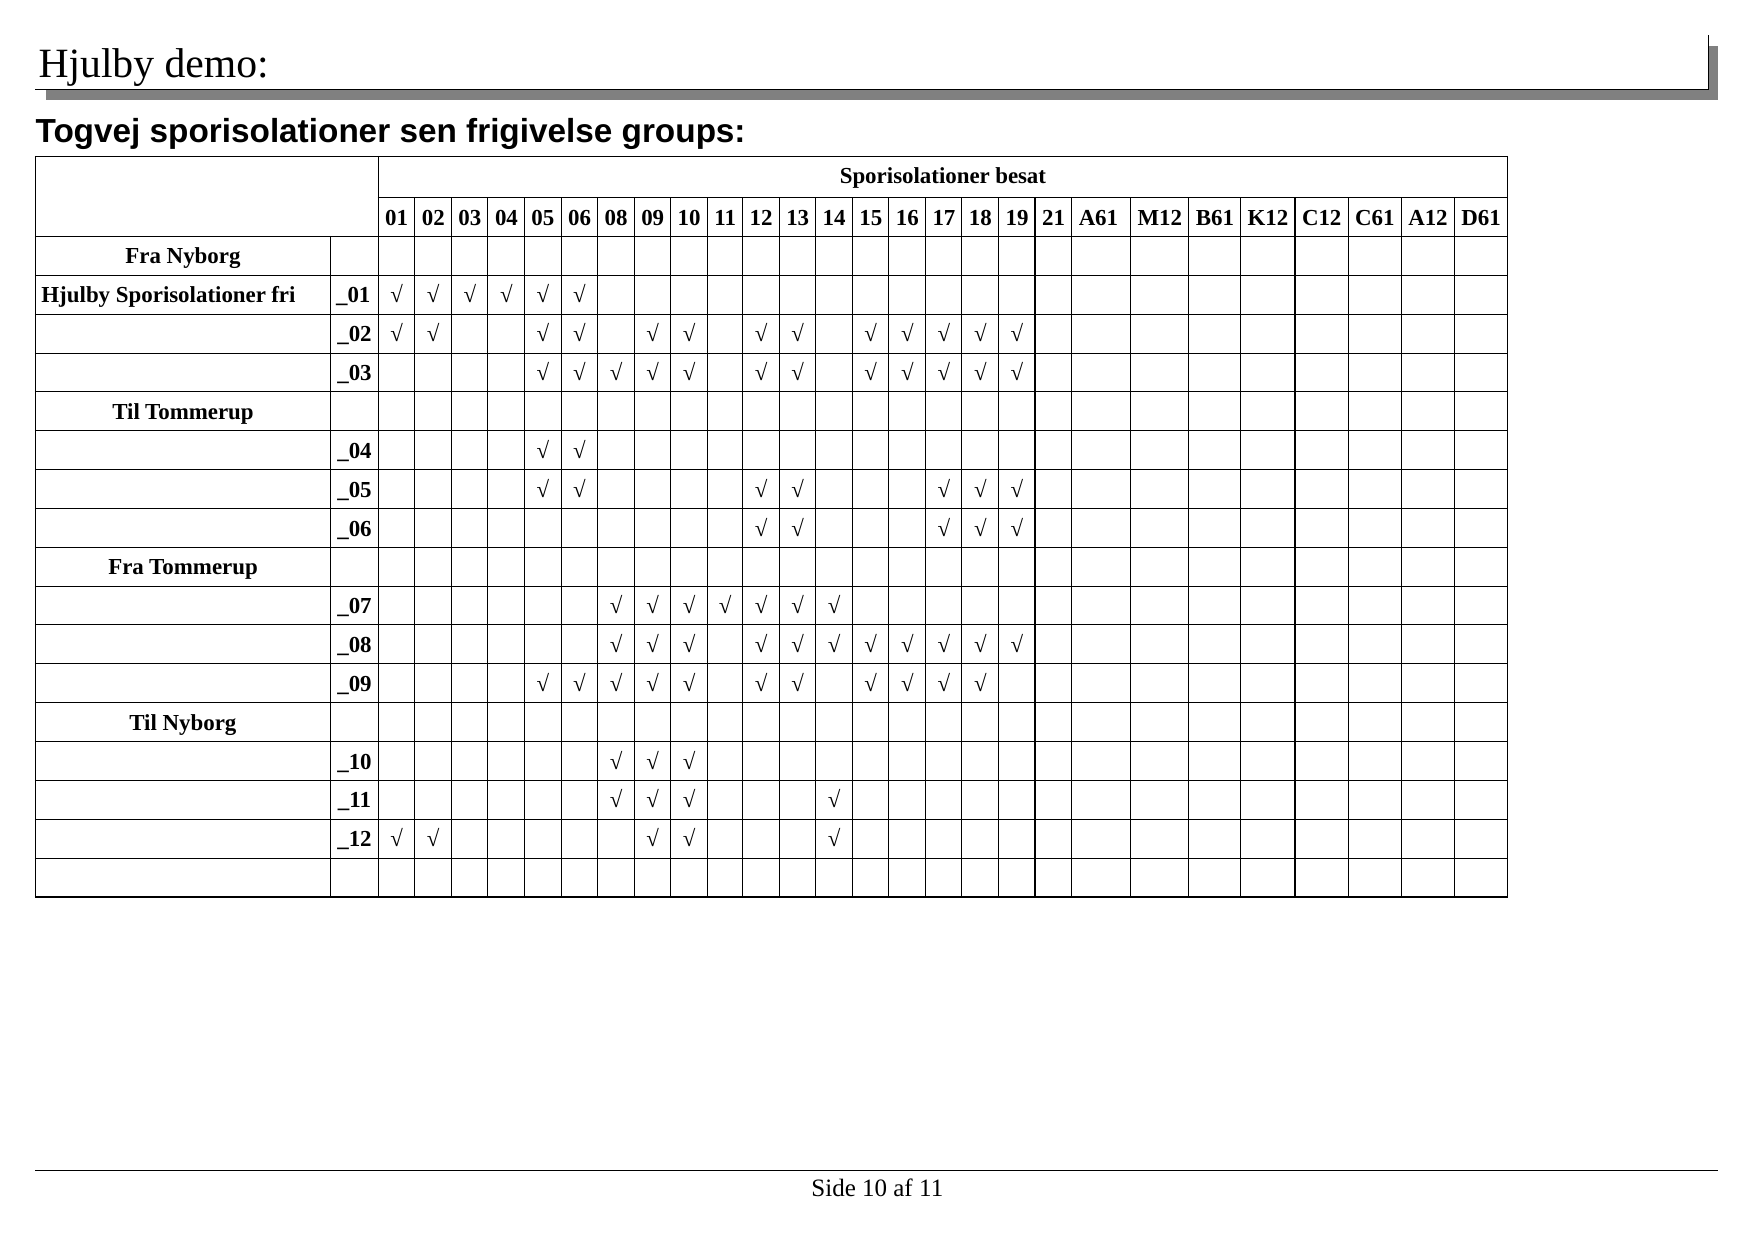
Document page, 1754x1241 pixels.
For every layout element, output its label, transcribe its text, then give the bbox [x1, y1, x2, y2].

table_cell [1296, 276, 1348, 313]
table_cell [853, 470, 888, 508]
table_cell [999, 431, 1034, 469]
table_cell 12 [743, 198, 779, 236]
table_cell [1189, 392, 1240, 430]
table_cell √ [598, 742, 634, 780]
table_cell [488, 237, 524, 275]
table_cell √ [889, 315, 925, 352]
table_cell [708, 703, 742, 741]
table_cell [36, 820, 330, 857]
table_cell [1131, 820, 1188, 857]
table_cell √ [635, 354, 670, 391]
table_cell [1455, 315, 1507, 352]
table_cell [379, 431, 414, 469]
table_cell [999, 859, 1034, 896]
table_cell √ [525, 276, 561, 313]
table_cell √ [999, 315, 1034, 352]
table_cell [962, 237, 998, 275]
table_cell [379, 859, 414, 896]
table_cell [598, 237, 634, 275]
table_cell [1131, 354, 1188, 391]
table_cell [1072, 392, 1130, 430]
table_cell [1455, 431, 1507, 469]
table_cell B61 [1189, 198, 1240, 236]
table_cell √ [743, 587, 779, 624]
table_cell √ [889, 625, 925, 663]
table_cell √ [780, 470, 815, 508]
table_cell √ [962, 625, 998, 663]
table_cell [1402, 315, 1454, 352]
table_cell √ [562, 664, 597, 702]
table_cell [1131, 742, 1188, 780]
table_cell [926, 276, 961, 313]
table_cell [452, 509, 487, 547]
table_cell [635, 276, 670, 313]
table_cell [708, 781, 742, 819]
table_cell _10 [331, 742, 378, 780]
table_cell [1349, 392, 1401, 430]
table_cell [816, 742, 852, 780]
table_cell [962, 742, 998, 780]
table_cell [488, 470, 524, 508]
table_cell [1455, 509, 1507, 547]
table_cell [853, 276, 888, 313]
table_cell √ [635, 742, 670, 780]
table_cell [598, 470, 634, 508]
table_cell [488, 587, 524, 624]
table_cell [1296, 315, 1348, 352]
table_cell √ [999, 509, 1034, 547]
table_cell 16 [889, 198, 925, 236]
table_cell [780, 781, 815, 819]
table_cell 11 [708, 198, 742, 236]
table_cell [1349, 315, 1401, 352]
table_cell [331, 548, 378, 586]
table_cell A61 [1072, 198, 1130, 236]
table_cell [926, 820, 961, 857]
table_cell [1402, 470, 1454, 508]
table_cell 09 [635, 198, 670, 236]
table_cell √ [635, 820, 670, 857]
table_cell [708, 625, 742, 663]
table_cell [1072, 470, 1130, 508]
table_cell [1241, 859, 1294, 896]
table_cell [962, 781, 998, 819]
table_cell [562, 742, 597, 780]
table_cell [36, 587, 330, 624]
table_cell √ [743, 354, 779, 391]
table_cell [1036, 470, 1071, 508]
table_cell √ [999, 354, 1034, 391]
table_cell √ [415, 315, 451, 352]
table_cell √ [743, 470, 779, 508]
table_cell [1131, 276, 1188, 313]
table_cell [1241, 548, 1294, 586]
table_cell [598, 392, 634, 430]
table_cell [1402, 703, 1454, 741]
table_cell [1296, 587, 1348, 624]
table_cell √ [780, 625, 815, 663]
table_cell [488, 354, 524, 391]
table_cell [36, 859, 330, 896]
table_cell [1349, 742, 1401, 780]
table_cell [853, 859, 888, 896]
table_cell [488, 703, 524, 741]
table_cell [962, 820, 998, 857]
table_cell [598, 703, 634, 741]
table_cell [671, 470, 707, 508]
table_cell [1241, 315, 1294, 352]
table_cell [1455, 354, 1507, 391]
table_cell [671, 276, 707, 313]
table_cell √ [743, 509, 779, 547]
table_cell [853, 781, 888, 819]
table_cell [816, 703, 852, 741]
table_cell [1349, 470, 1401, 508]
table_cell [962, 587, 998, 624]
table_cell [1131, 587, 1188, 624]
table_cell √ [562, 431, 597, 469]
table_cell [36, 431, 330, 469]
table_cell [562, 509, 597, 547]
table_cell [671, 392, 707, 430]
table_cell [525, 820, 561, 857]
table_cell [708, 509, 742, 547]
table_cell √ [743, 625, 779, 663]
table_cell [379, 781, 414, 819]
table_cell [1241, 820, 1294, 857]
table_cell [1036, 315, 1071, 352]
table_cell [889, 859, 925, 896]
table_cell [816, 237, 852, 275]
table_cell _07 [331, 587, 378, 624]
table_cell [1402, 354, 1454, 391]
table_cell [635, 703, 670, 741]
table_cell √ [816, 781, 852, 819]
table_cell [415, 548, 451, 586]
table_cell [1402, 820, 1454, 857]
table_cell [452, 315, 487, 352]
table_cell [1349, 354, 1401, 391]
table_cell [379, 587, 414, 624]
table_cell [1072, 315, 1130, 352]
table_cell [1296, 820, 1348, 857]
table_cell √ [926, 664, 961, 702]
table_cell [562, 859, 597, 896]
table_cell [780, 276, 815, 313]
table_cell Fra Tommerup [36, 548, 330, 586]
table_cell 14 [816, 198, 852, 236]
table_cell [743, 703, 779, 741]
table_cell √ [671, 820, 707, 857]
table_cell [415, 781, 451, 819]
table_cell [379, 742, 414, 780]
table_cell [452, 392, 487, 430]
table_cell Til Nyborg [36, 703, 330, 741]
table_cell [415, 703, 451, 741]
table_cell √ [926, 509, 961, 547]
table_cell √ [962, 664, 998, 702]
table_cell [452, 820, 487, 857]
table_cell [780, 431, 815, 469]
table_cell [1455, 820, 1507, 857]
table_cell M12 [1131, 198, 1188, 236]
table_cell [415, 392, 451, 430]
table_cell √ [853, 664, 888, 702]
table_cell [488, 431, 524, 469]
table_cell [1072, 237, 1130, 275]
table_header Sporisolationer besat [379, 157, 1507, 197]
table_cell [1296, 431, 1348, 469]
table_cell C61 [1349, 198, 1401, 236]
table_cell [562, 392, 597, 430]
table_cell [1402, 237, 1454, 275]
table_cell [926, 781, 961, 819]
table_cell [1455, 237, 1507, 275]
table_cell _03 [331, 354, 378, 391]
table_cell [1241, 431, 1294, 469]
table_cell [379, 625, 414, 663]
table_cell [1349, 625, 1401, 663]
table_cell √ [598, 587, 634, 624]
table_cell [379, 470, 414, 508]
table_cell [1189, 781, 1240, 819]
table_cell [816, 509, 852, 547]
table_cell [1131, 392, 1188, 430]
table_cell [1036, 820, 1071, 857]
table_cell √ [743, 664, 779, 702]
table_cell [598, 431, 634, 469]
table_cell [415, 587, 451, 624]
table_cell [743, 781, 779, 819]
table_cell [816, 859, 852, 896]
table_cell [488, 820, 524, 857]
table_cell [889, 587, 925, 624]
table_cell [452, 470, 487, 508]
table_cell [1189, 625, 1240, 663]
table_cell [1296, 859, 1348, 896]
table_cell 05 [525, 198, 561, 236]
table_cell [1036, 431, 1071, 469]
table_cell [1036, 664, 1071, 702]
table_cell [1349, 664, 1401, 702]
table_cell [1455, 392, 1507, 430]
table_cell [816, 470, 852, 508]
table_cell [926, 587, 961, 624]
table_cell 17 [926, 198, 961, 236]
table_cell √ [635, 625, 670, 663]
table_cell [1241, 781, 1294, 819]
table_cell √ [562, 470, 597, 508]
table_cell [525, 548, 561, 586]
table_cell C12 [1296, 198, 1348, 236]
table_cell √ [379, 276, 414, 313]
table_cell 19 [999, 198, 1034, 236]
table_cell [1296, 470, 1348, 508]
table_cell [889, 548, 925, 586]
table_cell [999, 664, 1034, 702]
table_cell [1036, 276, 1071, 313]
table_cell [1131, 431, 1188, 469]
table_cell [525, 781, 561, 819]
table_cell [1455, 625, 1507, 663]
table_cell √ [635, 587, 670, 624]
table_cell [1402, 742, 1454, 780]
table_cell [1296, 548, 1348, 586]
table_cell [1131, 859, 1188, 896]
table_cell _06 [331, 509, 378, 547]
table_cell [1036, 354, 1071, 391]
table_cell 18 [962, 198, 998, 236]
table_cell [379, 703, 414, 741]
table_cell [962, 703, 998, 741]
table_cell [743, 431, 779, 469]
table_cell [452, 354, 487, 391]
table_cell [708, 664, 742, 702]
table_cell [525, 703, 561, 741]
table_cell [671, 859, 707, 896]
table_cell [562, 625, 597, 663]
table_cell [1072, 548, 1130, 586]
table_cell [452, 625, 487, 663]
table_cell [962, 431, 998, 469]
table_cell [1072, 276, 1130, 313]
table_cell √ [743, 315, 779, 352]
table_cell [379, 509, 414, 547]
table_cell [1036, 587, 1071, 624]
table_cell [562, 703, 597, 741]
table_cell [1131, 509, 1188, 547]
table_cell [36, 742, 330, 780]
table_cell [1072, 820, 1130, 857]
table_cell [1455, 703, 1507, 741]
table_cell √ [635, 781, 670, 819]
table_cell [708, 548, 742, 586]
table_cell [1241, 625, 1294, 663]
table_cell [1455, 470, 1507, 508]
table_cell [889, 703, 925, 741]
table_cell [452, 237, 487, 275]
table_cell [1402, 781, 1454, 819]
table_cell 13 [780, 198, 815, 236]
table_cell √ [525, 354, 561, 391]
table_cell [926, 703, 961, 741]
table_cell [525, 509, 561, 547]
table_cell [1131, 315, 1188, 352]
table_cell √ [379, 315, 414, 352]
table_cell √ [635, 315, 670, 352]
table_cell [999, 276, 1034, 313]
table_cell [671, 237, 707, 275]
table_cell [525, 859, 561, 896]
table_cell [331, 392, 378, 430]
table_cell [816, 664, 852, 702]
table_cell [999, 820, 1034, 857]
table_cell [1296, 742, 1348, 780]
table_cell [1402, 509, 1454, 547]
table_cell [331, 703, 378, 741]
table_cell [452, 664, 487, 702]
table_cell [36, 470, 330, 508]
table_cell [1072, 742, 1130, 780]
table_cell 10 [671, 198, 707, 236]
table_cell [488, 781, 524, 819]
table_cell 06 [562, 198, 597, 236]
table_cell [780, 703, 815, 741]
table_cell [1402, 625, 1454, 663]
table_cell [452, 742, 487, 780]
table_cell [1072, 781, 1130, 819]
table_cell √ [999, 625, 1034, 663]
table_cell [999, 587, 1034, 624]
table_cell [1189, 859, 1240, 896]
table_cell [525, 237, 561, 275]
table_cell Hjulby Sporisolationer fri [36, 276, 330, 313]
table_cell √ [671, 587, 707, 624]
table_cell [1131, 237, 1188, 275]
table_cell [708, 820, 742, 857]
table_cell [415, 354, 451, 391]
table_cell [1036, 742, 1071, 780]
table_cell [1131, 470, 1188, 508]
table_cell [1036, 859, 1071, 896]
table_cell [889, 276, 925, 313]
table_cell [926, 742, 961, 780]
table_cell [1296, 354, 1348, 391]
table_cell [743, 859, 779, 896]
table_cell √ [853, 315, 888, 352]
table_cell [1455, 276, 1507, 313]
table_cell [379, 354, 414, 391]
table_cell [452, 431, 487, 469]
table_cell √ [780, 315, 815, 352]
table_cell [488, 315, 524, 352]
table_cell [452, 781, 487, 819]
table_cell [743, 237, 779, 275]
table_cell [1036, 781, 1071, 819]
table_cell [1189, 820, 1240, 857]
table_cell [1036, 392, 1071, 430]
table_cell [452, 587, 487, 624]
table_cell [853, 703, 888, 741]
table_cell _08 [331, 625, 378, 663]
table_cell [562, 548, 597, 586]
table_cell [452, 859, 487, 896]
table_cell [635, 859, 670, 896]
table_cell [1455, 548, 1507, 586]
table_cell [708, 315, 742, 352]
table_cell [853, 237, 888, 275]
table_cell [488, 509, 524, 547]
table_cell [708, 742, 742, 780]
table_cell [1349, 548, 1401, 586]
table_cell [999, 703, 1034, 741]
table_cell [488, 859, 524, 896]
table_cell [1189, 237, 1240, 275]
table_cell [598, 509, 634, 547]
table_cell [780, 820, 815, 857]
table_cell √ [889, 354, 925, 391]
table_cell [962, 276, 998, 313]
table_cell [1241, 509, 1294, 547]
table_cell [999, 548, 1034, 586]
table_cell [1349, 587, 1401, 624]
table_cell [598, 859, 634, 896]
table_cell [415, 625, 451, 663]
table_cell √ [889, 664, 925, 702]
table_cell [780, 392, 815, 430]
table_cell [708, 276, 742, 313]
table_cell [780, 237, 815, 275]
table_cell [379, 664, 414, 702]
table_cell [889, 509, 925, 547]
table_cell [1189, 431, 1240, 469]
table_cell √ [962, 470, 998, 508]
table_cell [36, 664, 330, 702]
table_header [36, 157, 378, 236]
table_cell [853, 548, 888, 586]
table_cell [816, 548, 852, 586]
table_cell [635, 237, 670, 275]
table_cell [635, 548, 670, 586]
table_cell [1402, 587, 1454, 624]
table_cell [962, 392, 998, 430]
table_cell [816, 315, 852, 352]
table_cell √ [671, 742, 707, 780]
table_cell √ [525, 431, 561, 469]
table_cell √ [415, 820, 451, 857]
table_cell [743, 548, 779, 586]
table_cell √ [488, 276, 524, 313]
table_cell [1189, 509, 1240, 547]
table_cell [926, 392, 961, 430]
table_cell [1189, 354, 1240, 391]
table_cell √ [671, 354, 707, 391]
table_cell [1455, 742, 1507, 780]
table_cell √ [780, 664, 815, 702]
table_cell [853, 509, 888, 547]
table_cell √ [598, 664, 634, 702]
table_cell [331, 237, 378, 275]
table_cell [415, 470, 451, 508]
table_cell [708, 859, 742, 896]
table_cell [1349, 820, 1401, 857]
table_cell [36, 781, 330, 819]
table_cell √ [708, 587, 742, 624]
table_cell √ [780, 509, 815, 547]
table_cell [1131, 548, 1188, 586]
table_cell [1296, 703, 1348, 741]
table_cell [379, 548, 414, 586]
table_cell √ [816, 820, 852, 857]
table_cell [853, 431, 888, 469]
table_cell [1241, 392, 1294, 430]
table_cell [1296, 509, 1348, 547]
table_cell [671, 509, 707, 547]
table_cell [415, 742, 451, 780]
table_cell [415, 859, 451, 896]
table_cell 04 [488, 198, 524, 236]
table_cell [999, 781, 1034, 819]
table_cell D61 [1455, 198, 1507, 236]
table_cell [1241, 276, 1294, 313]
table_cell [816, 431, 852, 469]
table_cell [1072, 625, 1130, 663]
table_cell [889, 431, 925, 469]
table_cell [1189, 276, 1240, 313]
table_cell [598, 548, 634, 586]
table_cell [1402, 664, 1454, 702]
table_cell [1036, 509, 1071, 547]
table_cell [452, 703, 487, 741]
table_cell [1241, 237, 1294, 275]
table_cell [708, 392, 742, 430]
table_cell [415, 664, 451, 702]
table_cell [671, 431, 707, 469]
table_cell √ [452, 276, 487, 313]
table_cell [415, 431, 451, 469]
table_cell [780, 548, 815, 586]
table_cell [488, 742, 524, 780]
table_cell [1402, 392, 1454, 430]
table_cell [635, 509, 670, 547]
table_cell [962, 859, 998, 896]
table_cell √ [671, 664, 707, 702]
table_cell [1349, 859, 1401, 896]
table_cell [598, 820, 634, 857]
table_cell [488, 664, 524, 702]
table_cell [1189, 548, 1240, 586]
table_cell [1036, 237, 1071, 275]
table_cell [1131, 664, 1188, 702]
table_cell [562, 237, 597, 275]
table_cell [1402, 276, 1454, 313]
table_cell [1072, 354, 1130, 391]
table_cell [1402, 548, 1454, 586]
table_cell [1455, 664, 1507, 702]
table_cell _01 [331, 276, 378, 313]
table_cell [562, 820, 597, 857]
table_cell 02 [415, 198, 451, 236]
table_cell [598, 276, 634, 313]
table_cell [743, 276, 779, 313]
table_cell √ [962, 354, 998, 391]
table_cell [1349, 703, 1401, 741]
table_cell K12 [1241, 198, 1294, 236]
table_cell [525, 742, 561, 780]
table_cell [1402, 431, 1454, 469]
table_cell [1241, 587, 1294, 624]
table_cell [1131, 703, 1188, 741]
table_cell √ [598, 625, 634, 663]
table_cell [1241, 742, 1294, 780]
table_cell √ [853, 354, 888, 391]
table_cell [1349, 509, 1401, 547]
table_cell √ [671, 315, 707, 352]
table_cell [889, 742, 925, 780]
table_cell √ [671, 781, 707, 819]
table_cell Til Tommerup [36, 392, 330, 430]
table_cell [1455, 859, 1507, 896]
table_cell [488, 625, 524, 663]
table_cell [1189, 470, 1240, 508]
table_cell _12 [331, 820, 378, 857]
table_cell [1349, 431, 1401, 469]
table_cell [1455, 781, 1507, 819]
table_cell √ [926, 470, 961, 508]
table_cell [708, 431, 742, 469]
table_cell √ [926, 354, 961, 391]
table_cell [999, 237, 1034, 275]
table_cell 21 [1036, 198, 1071, 236]
table_cell 03 [452, 198, 487, 236]
table_cell √ [962, 509, 998, 547]
table_cell √ [525, 315, 561, 352]
table_cell √ [598, 354, 634, 391]
table_cell [36, 625, 330, 663]
table_cell √ [415, 276, 451, 313]
table_cell √ [999, 470, 1034, 508]
table_cell [635, 470, 670, 508]
table_cell [1072, 431, 1130, 469]
table_cell √ [525, 664, 561, 702]
table_cell [1241, 703, 1294, 741]
table_cell [962, 548, 998, 586]
table_cell [1296, 625, 1348, 663]
table_cell √ [562, 276, 597, 313]
table_cell _04 [331, 431, 378, 469]
table_cell 15 [853, 198, 888, 236]
table_cell √ [816, 625, 852, 663]
table_cell [1296, 664, 1348, 702]
table_cell [816, 354, 852, 391]
table_cell [1455, 587, 1507, 624]
table_cell [1131, 781, 1188, 819]
table_cell √ [598, 781, 634, 819]
table_cell 01 [379, 198, 414, 236]
table_cell [1296, 237, 1348, 275]
table_cell Fra Nyborg [36, 237, 330, 275]
table_cell [671, 703, 707, 741]
table_cell [889, 237, 925, 275]
table_cell [708, 470, 742, 508]
table_cell [1072, 703, 1130, 741]
table_cell [780, 859, 815, 896]
table_cell [562, 781, 597, 819]
table_cell [1189, 664, 1240, 702]
table_cell √ [379, 820, 414, 857]
table_cell [889, 470, 925, 508]
table_cell √ [816, 587, 852, 624]
table_cell [999, 742, 1034, 780]
table_cell [1349, 276, 1401, 313]
table_cell √ [853, 625, 888, 663]
table_cell [562, 587, 597, 624]
table_cell [452, 548, 487, 586]
table_cell [415, 509, 451, 547]
table_cell √ [635, 664, 670, 702]
subtitle Togvej sporisolationer sen frigivelse groups: [35, 111, 1718, 150]
table_cell _11 [331, 781, 378, 819]
table_cell [1241, 470, 1294, 508]
table_cell √ [671, 625, 707, 663]
table_cell [708, 237, 742, 275]
table_cell [1296, 392, 1348, 430]
table_cell [1349, 781, 1401, 819]
table_cell [1072, 859, 1130, 896]
table_cell [816, 276, 852, 313]
table_cell [1189, 315, 1240, 352]
table_cell [1241, 354, 1294, 391]
table_cell [816, 392, 852, 430]
table_cell [1189, 742, 1240, 780]
table_cell [889, 392, 925, 430]
table_cell _05 [331, 470, 378, 508]
table_cell √ [780, 587, 815, 624]
table_cell √ [780, 354, 815, 391]
table_cell [1072, 664, 1130, 702]
table_cell √ [525, 470, 561, 508]
table_cell [525, 587, 561, 624]
table_cell [36, 315, 330, 352]
table_cell [1296, 781, 1348, 819]
table_cell [488, 392, 524, 430]
table_cell [525, 625, 561, 663]
table_cell [331, 859, 378, 896]
table_cell [999, 392, 1034, 430]
table_cell [1072, 587, 1130, 624]
table_cell [926, 237, 961, 275]
table_cell [1072, 509, 1130, 547]
table_cell [853, 742, 888, 780]
table_cell [1189, 703, 1240, 741]
table_cell _09 [331, 664, 378, 702]
table_cell 08 [598, 198, 634, 236]
table_cell [379, 392, 414, 430]
table_cell [743, 742, 779, 780]
table_cell [488, 548, 524, 586]
table_cell A12 [1402, 198, 1454, 236]
table_cell [598, 315, 634, 352]
table_cell [889, 781, 925, 819]
table_cell [780, 742, 815, 780]
table_cell √ [562, 315, 597, 352]
table_cell √ [962, 315, 998, 352]
table_cell [36, 509, 330, 547]
table_cell [1036, 625, 1071, 663]
table_cell √ [926, 315, 961, 352]
table_cell [671, 548, 707, 586]
table_cell [853, 587, 888, 624]
table_cell [853, 392, 888, 430]
table_cell [889, 820, 925, 857]
table_cell [415, 237, 451, 275]
table_cell [1036, 703, 1071, 741]
table_cell [525, 392, 561, 430]
table_cell [36, 354, 330, 391]
table_cell [743, 820, 779, 857]
table_cell [1189, 587, 1240, 624]
table_cell [1036, 548, 1071, 586]
table_cell [635, 392, 670, 430]
table_cell _02 [331, 315, 378, 352]
table_cell √ [926, 625, 961, 663]
table_cell [379, 237, 414, 275]
table_cell [926, 431, 961, 469]
table_cell [926, 548, 961, 586]
table_cell √ [562, 354, 597, 391]
table_cell [708, 354, 742, 391]
table_cell [1241, 664, 1294, 702]
table_cell [1131, 625, 1188, 663]
table_cell [853, 820, 888, 857]
table_cell [635, 431, 670, 469]
table_cell [926, 859, 961, 896]
table_cell [1349, 237, 1401, 275]
table_cell [743, 392, 779, 430]
table_cell [1402, 859, 1454, 896]
